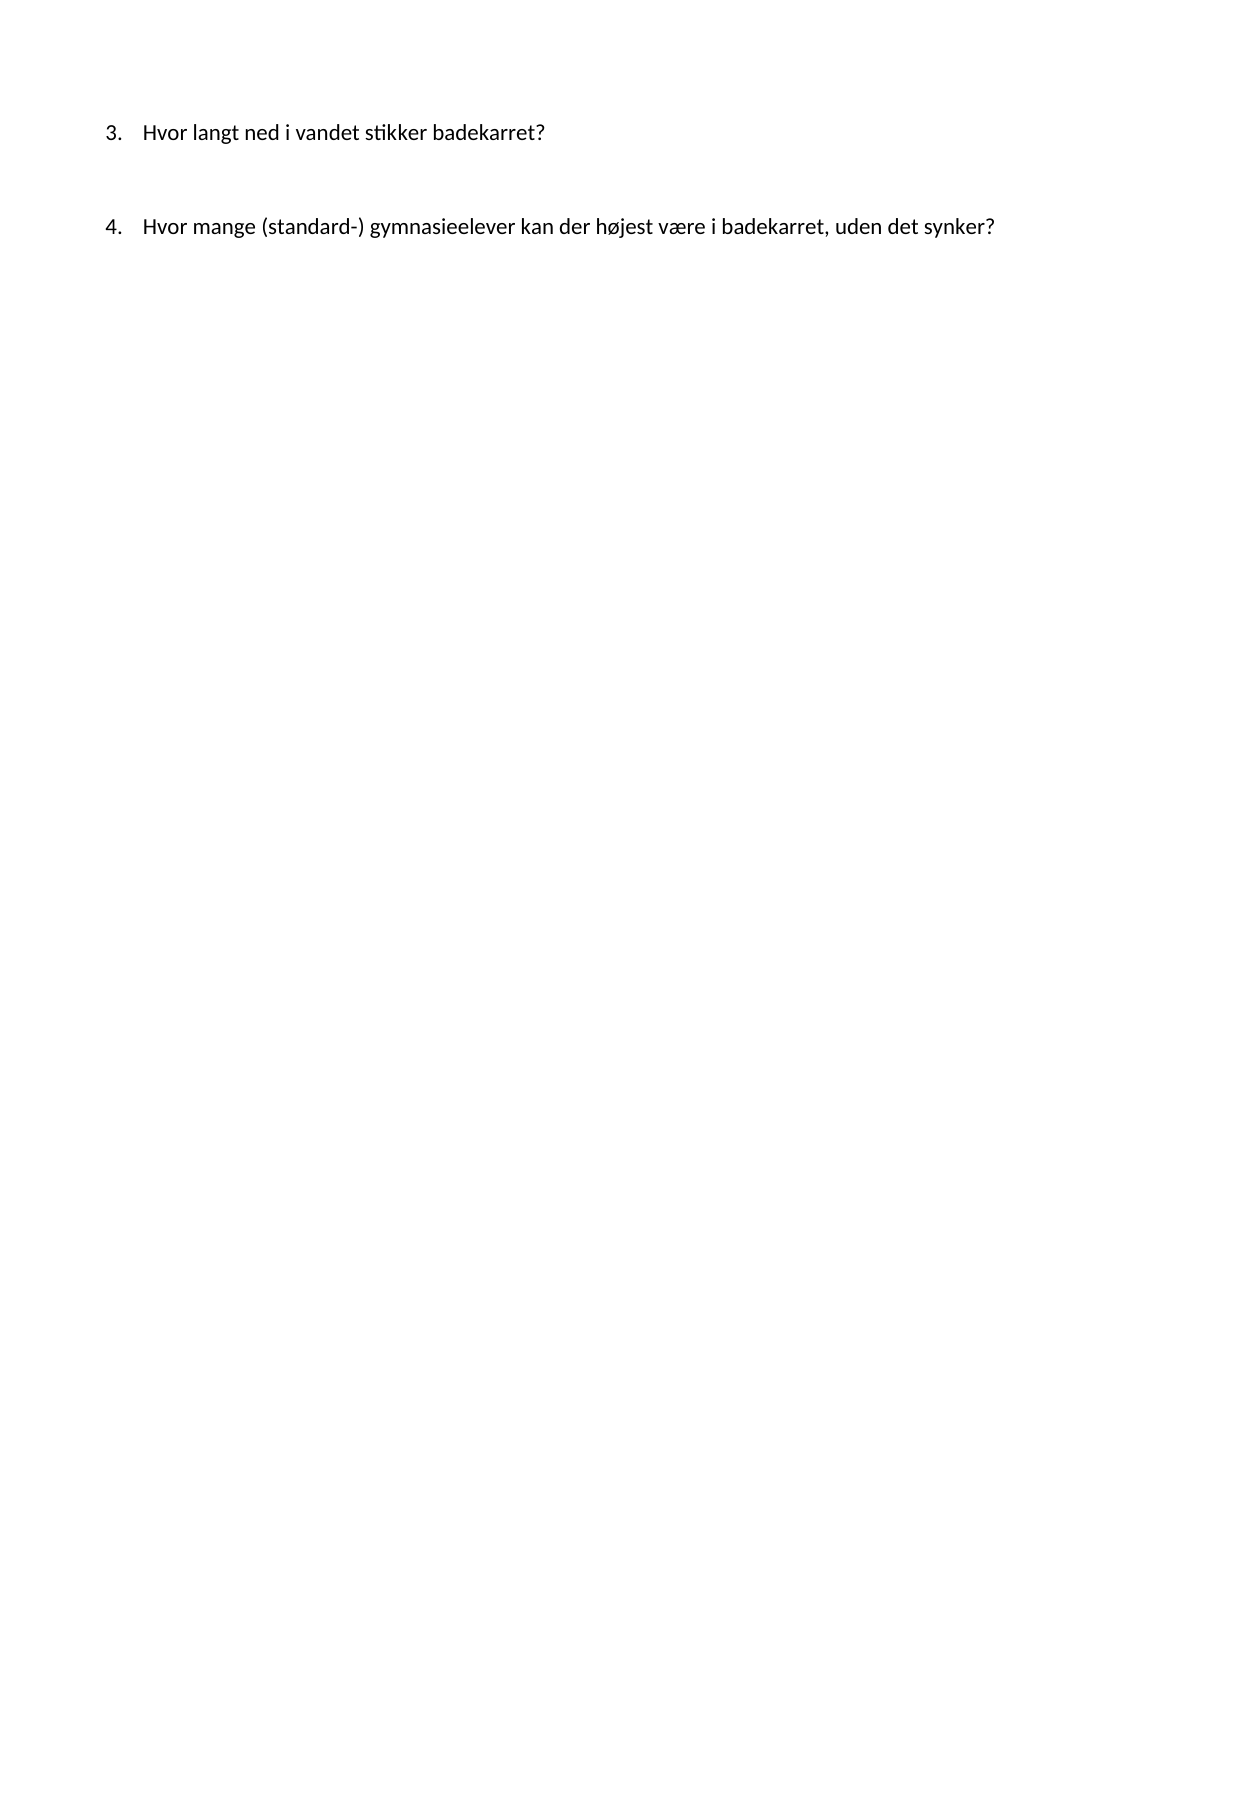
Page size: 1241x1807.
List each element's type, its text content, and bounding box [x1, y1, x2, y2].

list Hvor mange (standard-) gymnasieelever kan der højest være i badekarret, uden det synker? [105, 212, 1163, 240]
list Hvor langt ned i vandet stikker badekarret? [105, 118, 1163, 147]
